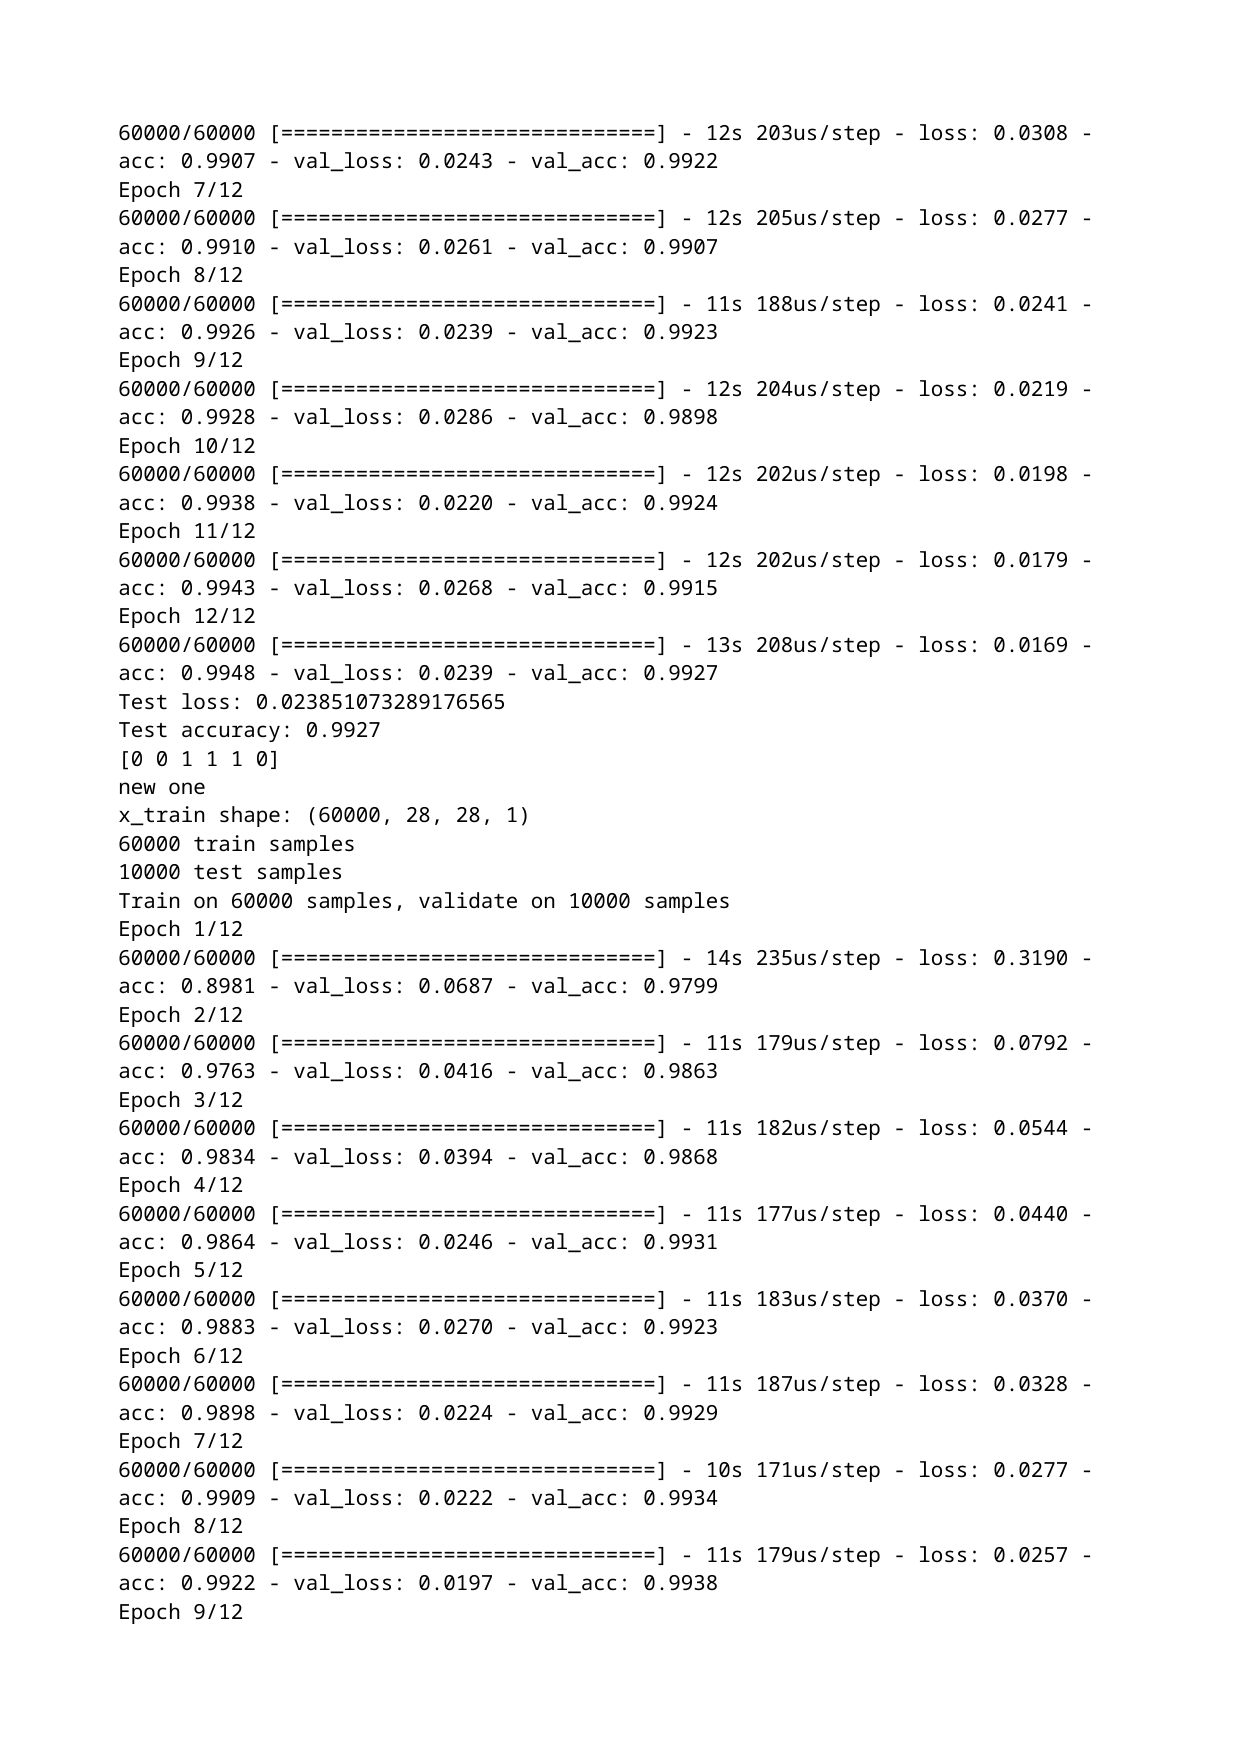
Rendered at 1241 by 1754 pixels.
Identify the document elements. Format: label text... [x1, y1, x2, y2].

text 60000/60000 [==============================] - 11s 179us/step - loss: 0.0792 - acc: 0.9763 - val_loss: 0.0416 - val_acc: 0.9863 [118, 1028, 1122, 1085]
text 60000 train samples [118, 829, 1122, 857]
text Epoch 7/12 [118, 1426, 1122, 1455]
text Epoch 8/12 [118, 1512, 1122, 1540]
text 60000/60000 [==============================] - 12s 202us/step - loss: 0.0198 - acc: 0.9938 - val_loss: 0.0220 - val_acc: 0.9924 [118, 459, 1122, 516]
text 60000/60000 [==============================] - 13s 208us/step - loss: 0.0169 - acc: 0.9948 - val_loss: 0.0239 - val_acc: 0.9927 [118, 630, 1122, 687]
text Epoch 11/12 [118, 516, 1122, 545]
text Epoch 1/12 [118, 914, 1122, 943]
text Epoch 4/12 [118, 1170, 1122, 1199]
text 60000/60000 [==============================] - 12s 204us/step - loss: 0.0219 - acc: 0.9928 - val_loss: 0.0286 - val_acc: 0.9898 [118, 374, 1122, 431]
text 60000/60000 [==============================] - 12s 203us/step - loss: 0.0308 - acc: 0.9907 - val_loss: 0.0243 - val_acc: 0.9922 [118, 118, 1122, 175]
text Epoch 7/12 [118, 175, 1122, 203]
text Epoch 2/12 [118, 1000, 1122, 1028]
text 60000/60000 [==============================] - 14s 235us/step - loss: 0.3190 - acc: 0.8981 - val_loss: 0.0687 - val_acc: 0.9799 [118, 943, 1122, 1000]
text Epoch 9/12 [118, 1597, 1122, 1625]
text Test loss: 0.023851073289176565 [118, 687, 1122, 715]
text 60000/60000 [==============================] - 11s 179us/step - loss: 0.0257 - acc: 0.9922 - val_loss: 0.0197 - val_acc: 0.9938 [118, 1540, 1122, 1597]
text Epoch 3/12 [118, 1085, 1122, 1113]
text 60000/60000 [==============================] - 11s 188us/step - loss: 0.0241 - acc: 0.9926 - val_loss: 0.0239 - val_acc: 0.9923 [118, 289, 1122, 346]
text 60000/60000 [==============================] - 11s 187us/step - loss: 0.0328 - acc: 0.9898 - val_loss: 0.0224 - val_acc: 0.9929 [118, 1369, 1122, 1426]
text 60000/60000 [==============================] - 11s 182us/step - loss: 0.0544 - acc: 0.9834 - val_loss: 0.0394 - val_acc: 0.9868 [118, 1113, 1122, 1170]
text Epoch 9/12 [118, 346, 1122, 374]
text 60000/60000 [==============================] - 10s 171us/step - loss: 0.0277 - acc: 0.9909 - val_loss: 0.0222 - val_acc: 0.9934 [118, 1455, 1122, 1512]
text Epoch 8/12 [118, 260, 1122, 289]
text Epoch 12/12 [118, 602, 1122, 630]
text [0 0 1 1 1 0] [118, 744, 1122, 772]
text 60000/60000 [==============================] - 11s 183us/step - loss: 0.0370 - acc: 0.9883 - val_loss: 0.0270 - val_acc: 0.9923 [118, 1284, 1122, 1341]
text Train on 60000 samples, validate on 10000 samples [118, 886, 1122, 914]
text 60000/60000 [==============================] - 11s 177us/step - loss: 0.0440 - acc: 0.9864 - val_loss: 0.0246 - val_acc: 0.9931 [118, 1199, 1122, 1256]
text new one [118, 772, 1122, 801]
text Epoch 5/12 [118, 1256, 1122, 1284]
text 10000 test samples [118, 857, 1122, 886]
text 60000/60000 [==============================] - 12s 202us/step - loss: 0.0179 - acc: 0.9943 - val_loss: 0.0268 - val_acc: 0.9915 [118, 545, 1122, 602]
text Test accuracy: 0.9927 [118, 715, 1122, 744]
text x_train shape: (60000, 28, 28, 1) [118, 801, 1122, 829]
text Epoch 6/12 [118, 1341, 1122, 1369]
text Epoch 10/12 [118, 431, 1122, 459]
text 60000/60000 [==============================] - 12s 205us/step - loss: 0.0277 - acc: 0.9910 - val_loss: 0.0261 - val_acc: 0.9907 [118, 203, 1122, 260]
